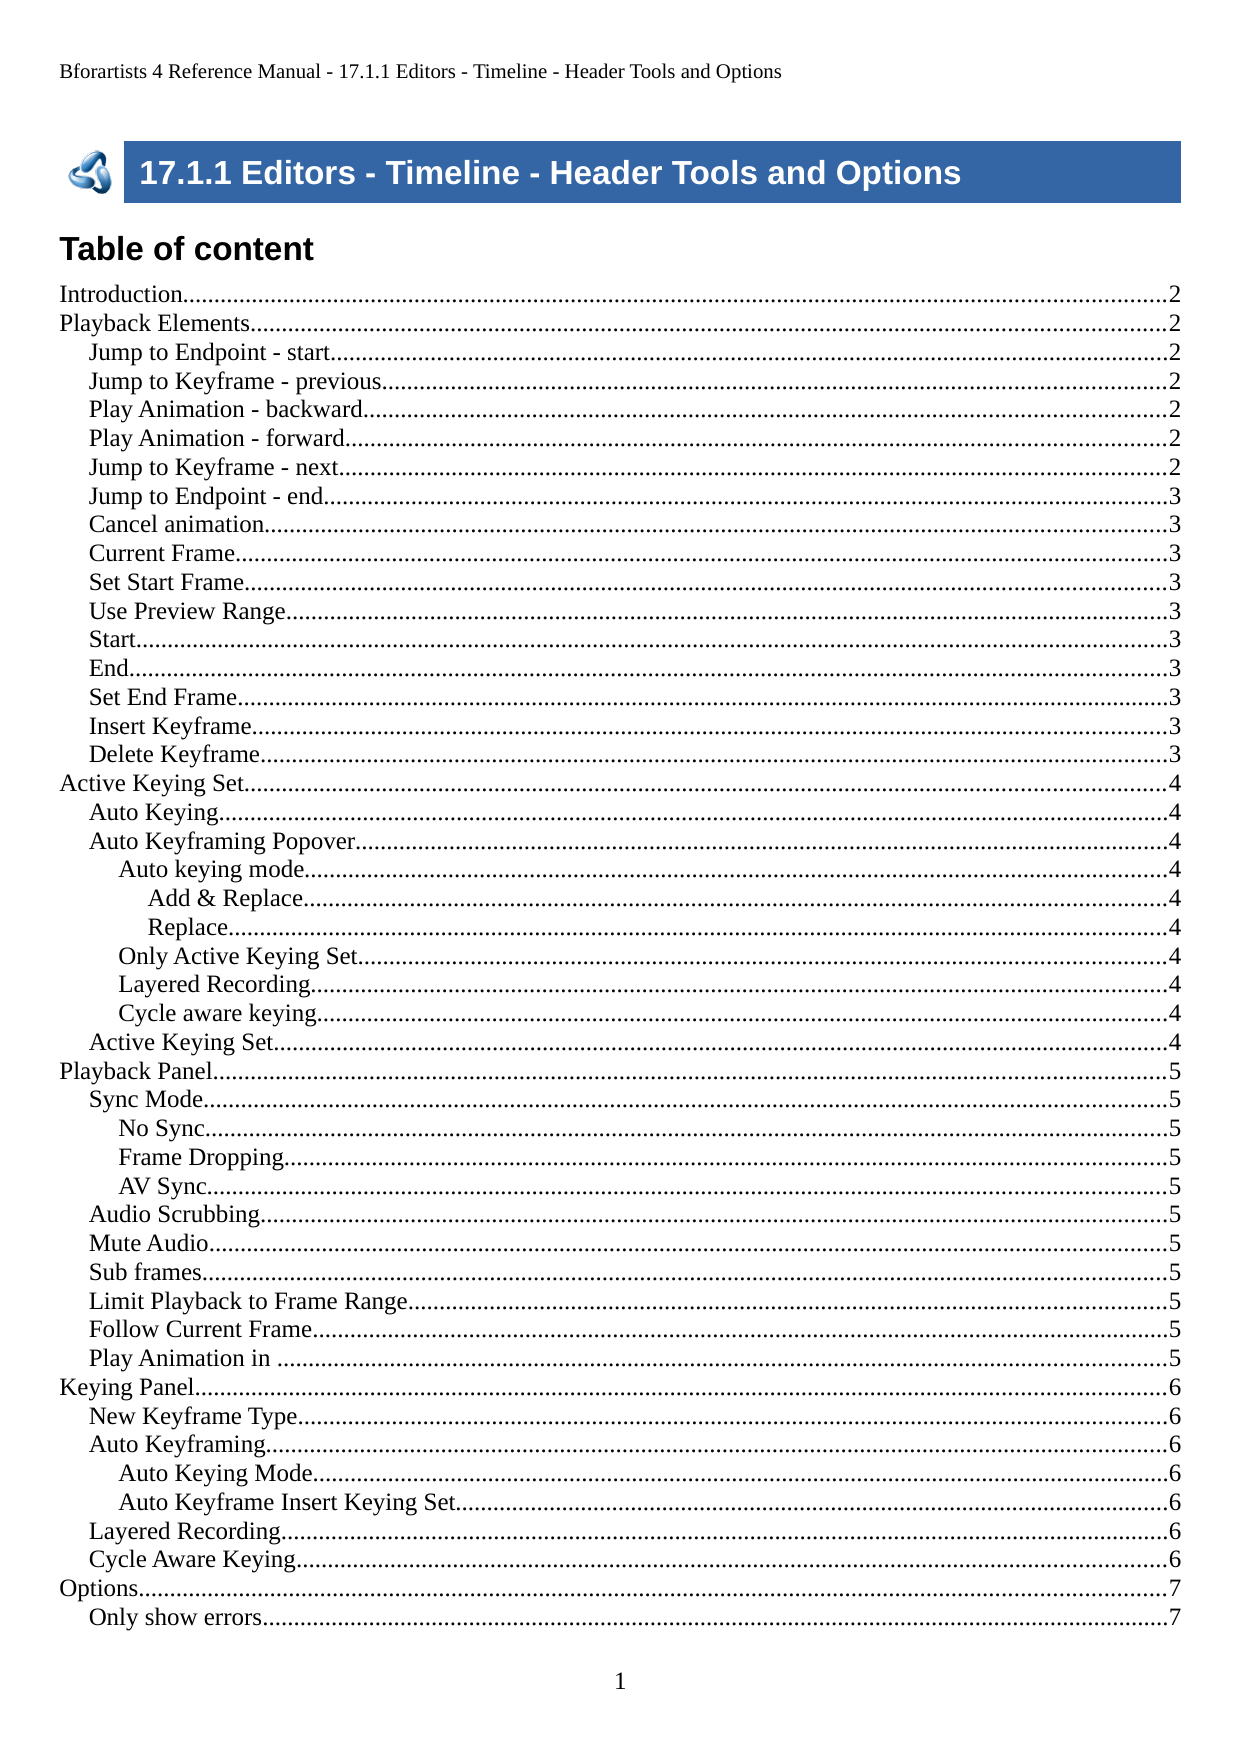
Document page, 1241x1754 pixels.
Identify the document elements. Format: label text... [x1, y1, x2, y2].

text End 3 [88, 653, 1181, 682]
text Frame Dropping 5 [118, 1142, 1181, 1171]
text Layered Recording 6 [88, 1516, 1181, 1544]
text Active Keying Set 4 [59, 768, 1181, 797]
subtitle Table of content [59, 228, 1181, 267]
text Jump to Endpoint - start 2 [88, 337, 1181, 366]
text Jump to Keyframe - previous 2 [88, 366, 1181, 394]
text Keying Panel 6 [59, 1372, 1181, 1401]
text Use Preview Range 3 [88, 596, 1181, 624]
text Cycle Aware Keying 6 [88, 1544, 1181, 1573]
text Cancel animation 3 [88, 509, 1181, 538]
text New Keyframe Type 6 [88, 1401, 1181, 1429]
text Jump to Keyframe - next 2 [88, 452, 1181, 481]
text Active Keying Set 4 [88, 1027, 1181, 1056]
text Sync Mode 5 [88, 1084, 1181, 1113]
table_header 17.1.1 Editors - Timeline - Header Tools and Options [124, 141, 1181, 203]
text No Sync 5 [118, 1113, 1181, 1142]
text Add & Replace 4 [147, 883, 1181, 912]
text Sub frames 5 [88, 1257, 1181, 1286]
text Auto Keying 4 [88, 797, 1181, 826]
text Jump to Endpoint - end 3 [88, 481, 1181, 509]
text Only Active Keying Set 4 [118, 941, 1181, 969]
text Introduction 2 [59, 279, 1181, 308]
table_header [59, 141, 124, 203]
text Options 7 [59, 1573, 1181, 1602]
text Playback Panel 5 [59, 1056, 1181, 1084]
text Playback Elements 2 [59, 308, 1181, 337]
text Auto Keyframing 6 [88, 1429, 1181, 1458]
text Limit Playback to Frame Range 5 [88, 1286, 1181, 1314]
text Set End Frame 3 [88, 682, 1181, 711]
picture [65, 147, 114, 197]
text AV Sync 5 [118, 1171, 1181, 1199]
text Audio Scrubbing 5 [88, 1199, 1181, 1228]
text Set Start Frame 3 [88, 567, 1181, 596]
text Play Animation - backward 2 [88, 394, 1181, 423]
text Play Animation in ... 5 [88, 1343, 1181, 1372]
text Auto keying mode 4 [118, 854, 1181, 883]
text Only show errors 7 [88, 1602, 1181, 1631]
text Auto Keyframe Insert Keying Set 6 [118, 1487, 1181, 1516]
text Replace 4 [147, 912, 1181, 941]
text Auto Keying Mode 6 [118, 1458, 1181, 1487]
text Layered Recording 4 [118, 969, 1181, 998]
text Insert Keyframe 3 [88, 711, 1181, 739]
text Play Animation - forward 2 [88, 423, 1181, 452]
text Auto Keyframing Popover 4 [88, 826, 1181, 854]
text Mute Audio 5 [88, 1228, 1181, 1257]
text Current Frame 3 [88, 538, 1181, 567]
text Cycle aware keying 4 [118, 998, 1181, 1027]
text Follow Current Frame 5 [88, 1314, 1181, 1343]
text Start 3 [88, 624, 1181, 653]
text Delete Keyframe 3 [88, 739, 1181, 768]
